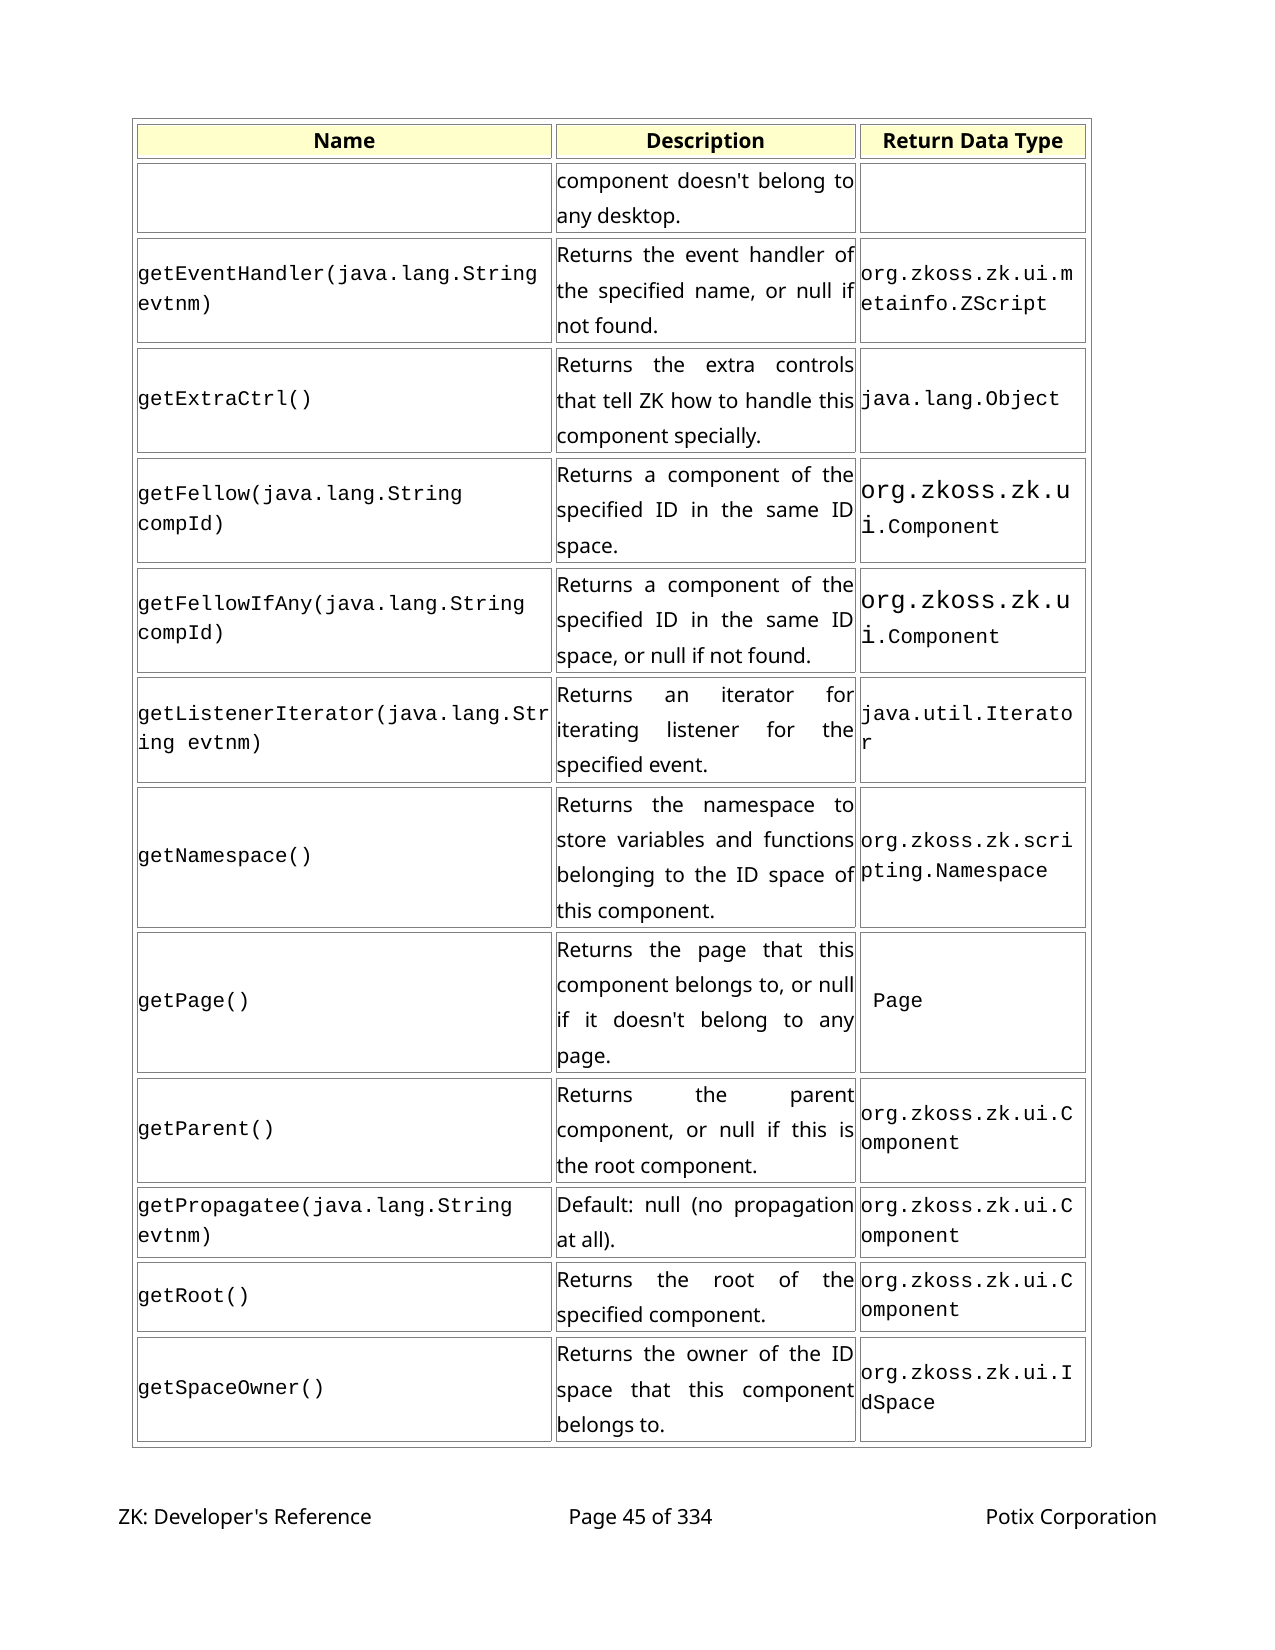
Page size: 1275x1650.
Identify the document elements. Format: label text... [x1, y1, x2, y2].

table_cell [134, 158, 553, 232]
table_cell org.zkoss.zk.ui.Component [858, 1182, 1088, 1257]
table_cell Returns the extra controls that tell ZK how to handle this component specially. [554, 342, 857, 452]
table_cell Page [858, 927, 1088, 1072]
table_cell [858, 158, 1088, 232]
table_cell Returns the page that this component belongs to, or null if it doesn't belong to any page. [554, 927, 857, 1072]
table_cell Returns the root of the specified component. [554, 1257, 857, 1331]
table_cell org.zkoss.zk.ui.IdSpace [858, 1331, 1088, 1441]
table_header Return Data Type [858, 119, 1088, 158]
table_cell Returns the owner of the ID space that this component belongs to. [554, 1331, 857, 1441]
table_cell Returns the namespace to store variables and functions belonging to the ID space of this component. [554, 782, 857, 927]
table_cell org.zkoss.zk.ui.Component [858, 1257, 1088, 1331]
table_cell getPropagatee(java.lang.String evtnm) [134, 1182, 553, 1257]
table_cell Returns a component of the specified ID in the same ID space. [554, 452, 857, 562]
table_header Name [134, 119, 553, 158]
table_cell org.zkoss.zk.ui.Component [858, 1072, 1088, 1182]
table_header Description [554, 119, 857, 158]
table_cell java.lang.Object [858, 342, 1088, 452]
table_cell Returns a component of the specified ID in the same ID space, or null if not found. [554, 562, 857, 672]
table_cell org.zkoss.zk.ui.metainfo.ZScript [858, 232, 1088, 342]
table_cell getParent() [134, 1072, 553, 1182]
table_cell Returns an iterator for iterating listener for the specified event. [554, 672, 857, 782]
table_cell Returns the parent component, or null if this is the root component. [554, 1072, 857, 1182]
table_cell java.util.Iterator [858, 672, 1088, 782]
table_cell getListenerIterator(java.lang.String evtnm) [134, 672, 553, 782]
table_cell Default: null (no propagation at all). [554, 1182, 857, 1257]
table_cell getNamespace() [134, 782, 553, 927]
table_cell Returns the event handler of the specified name, or null if not found. [554, 232, 857, 342]
table_cell org.zkoss.zk.ui.Component [858, 562, 1088, 672]
table_cell component doesn't belong to any desktop. [554, 158, 857, 232]
table_cell getEventHandler(java.lang.String evtnm) [134, 232, 553, 342]
table_cell org.zkoss.zk.scripting.Namespace [858, 782, 1088, 927]
table_cell org.zkoss.zk.ui.Component [858, 452, 1088, 562]
table_cell getSpaceOwner() [134, 1331, 553, 1441]
table_cell getExtraCtrl() [134, 342, 553, 452]
table_cell getPage() [134, 927, 553, 1072]
table_cell getFellowIfAny(java.lang.String compId) [134, 562, 553, 672]
table_cell getRoot() [134, 1257, 553, 1331]
table_cell getFellow(java.lang.String compId) [134, 452, 553, 562]
